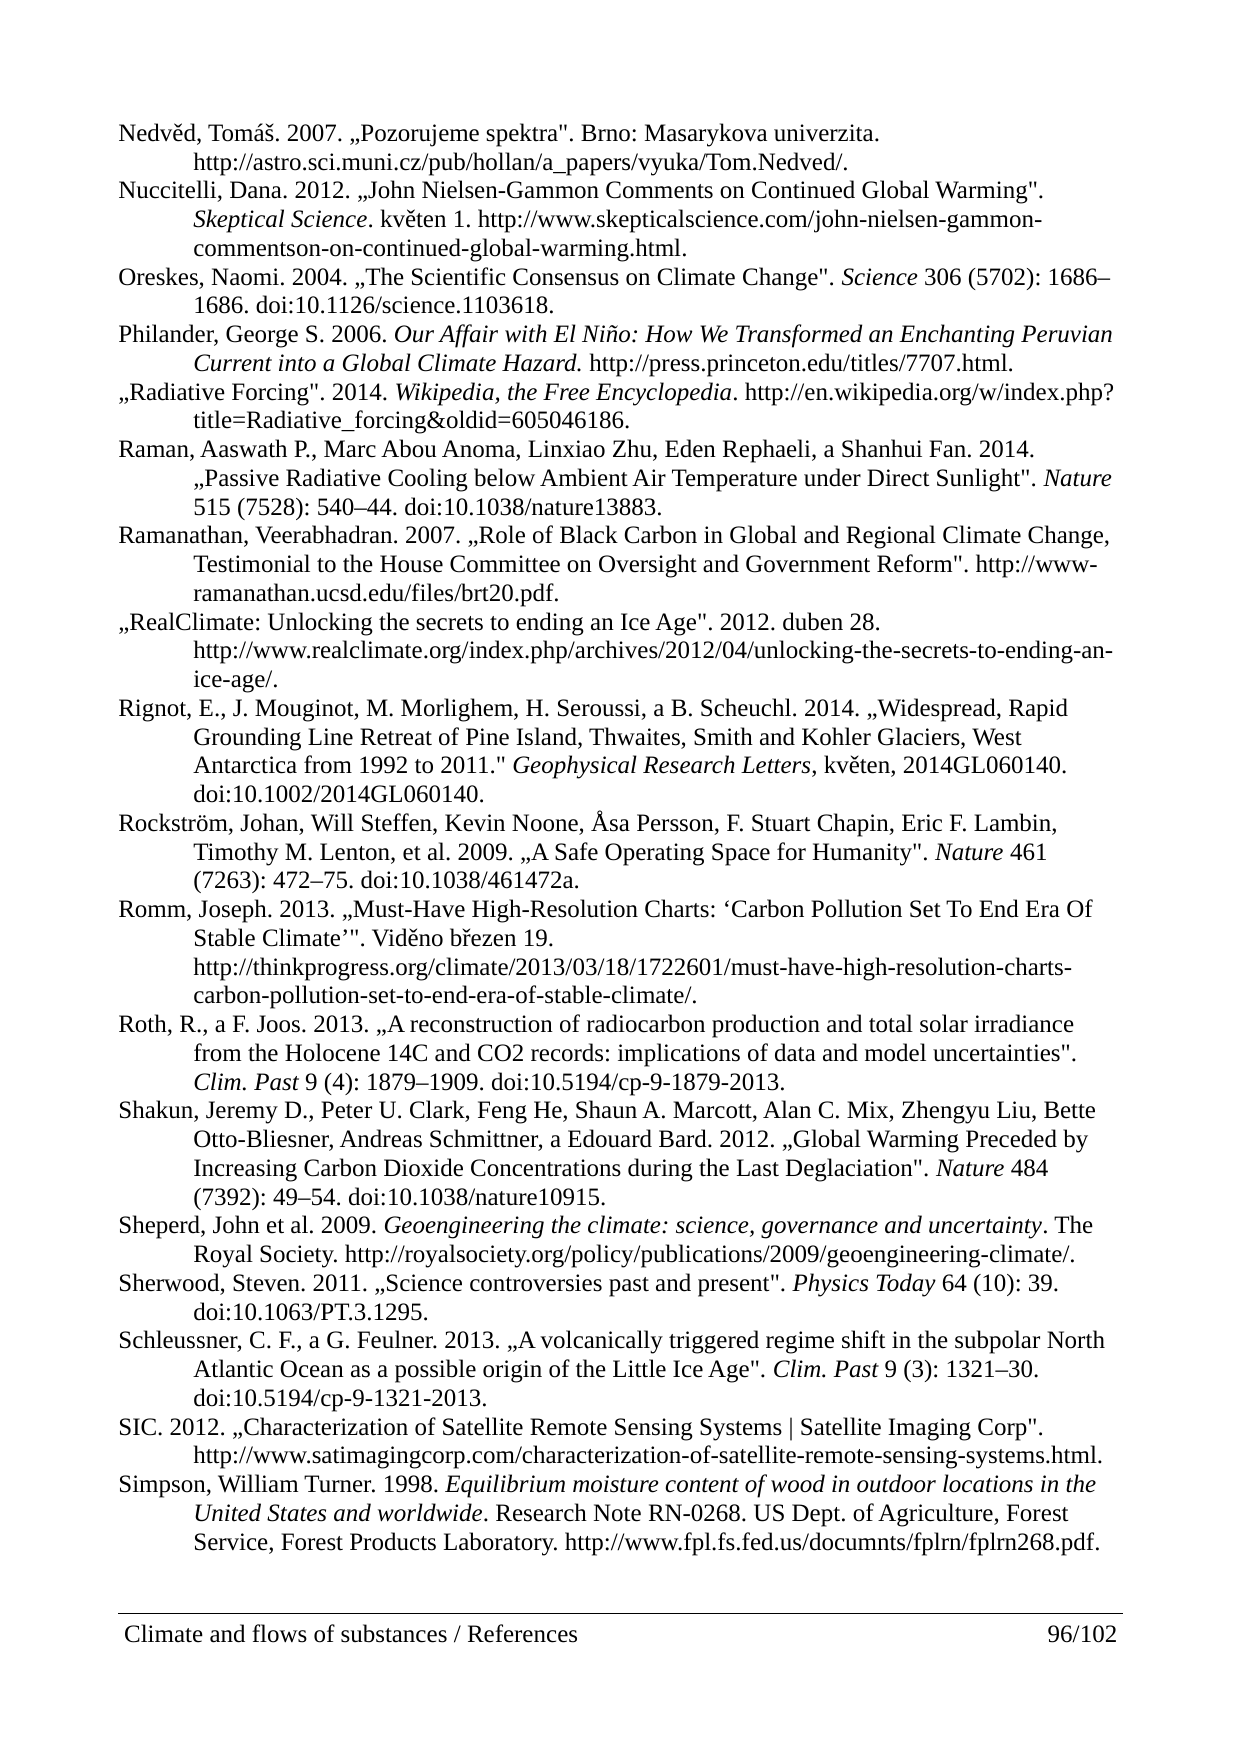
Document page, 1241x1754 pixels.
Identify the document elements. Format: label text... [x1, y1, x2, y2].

text Sherwood, Steven. 2011. „Science controversies past and present". Physics Today 64 (10): 39. doi:10.1063/PT.3.1295. [118, 1268, 1122, 1326]
text Raman, Aaswath P., Marc Abou Anoma, Linxiao Zhu, Eden Rephaeli, a Shanhui Fan. 2014. „Passive Radiative Cooling below Ambient Air Temperature under Direct Sunlight". Nature 515 (7528): 540–44. doi:10.1038/nature13883. [118, 434, 1122, 521]
text Nuccitelli, Dana. 2012. „John Nielsen-Gammon Comments on Continued Global Warming". Skeptical Science. květen 1. http://www.skepticalscience.com/john-nielsen-gammon-commentson-on-continued-global-warming.html. [118, 176, 1122, 262]
text Oreskes, Naomi. 2004. „The Scientific Consensus on Climate Change". Science 306 (5702): 1686–1686. doi:10.1126/science.1103618. [118, 262, 1122, 319]
text Rignot, E., J. Mouginot, M. Morlighem, H. Seroussi, a B. Scheuchl. 2014. „Widespread, Rapid Grounding Line Retreat of Pine Island, Thwaites, Smith and Kohler Glaciers, West Antarctica from 1992 to 2011." Geophysical Research Letters, květen, 2014GL060140. doi:10.1002/2014GL060140. [118, 693, 1122, 808]
text Philander, George S. 2006. Our Affair with El Niño: How We Transformed an Enchanting Peruvian Current into a Global Climate Hazard. http://press.princeton.edu/titles/7707.html. [118, 319, 1122, 377]
text Sheperd, John et al. 2009. Geoengineering the climate: science, governance and uncertainty. The Royal Society. http://royalsociety.org/policy/publications/2009/geoengineering-climate/. [118, 1211, 1122, 1268]
text Nedvěd, Tomáš. 2007. „Pozorujeme spektra". Brno: Masarykova univerzita. http://astro.sci.muni.cz/pub/hollan/a_papers/vyuka/Tom.Nedved/. [118, 118, 1122, 176]
text „Radiative Forcing". 2014. Wikipedia, the Free Encyclopedia. http://en.wikipedia.org/w/index.php?title=Radiative_forcing&oldid=605046186. [118, 377, 1122, 434]
text SIC. 2012. „Characterization of Satellite Remote Sensing Systems | Satellite Imaging Corp". http://www.satimagingcorp.com/characterization-of-satellite-remote-sensing-systems.html. [118, 1412, 1122, 1469]
text Roth, R., a F. Joos. 2013. „A reconstruction of radiocarbon production and total solar irradiance from the Holocene 14C and CO2 records: implications of data and model uncertainties". Clim. Past 9 (4): 1879–1909. doi:10.5194/cp-9-1879-2013. [118, 1009, 1122, 1096]
text Simpson, William Turner. 1998. Equilibrium moisture content of wood in outdoor locations in the United States and worldwide. Research Note RN-0268. US Dept. of Agriculture, Forest Service, Forest Products Laboratory. http://www.fpl.fs.fed.us/documnts/fplrn/fplrn268.pdf. [118, 1469, 1122, 1556]
text Ramanathan, Veerabhadran. 2007. „Role of Black Carbon in Global and Regional Climate Change, Testimonial to the House Committee on Oversight and Government Reform". http://www-ramanathan.ucsd.edu/files/brt20.pdf. [118, 521, 1122, 607]
text Shakun, Jeremy D., Peter U. Clark, Feng He, Shaun A. Marcott, Alan C. Mix, Zhengyu Liu, Bette Otto-Bliesner, Andreas Schmittner, a Edouard Bard. 2012. „Global Warming Preceded by Increasing Carbon Dioxide Concentrations during the Last Deglaciation". Nature 484 (7392): 49–54. doi:10.1038/nature10915. [118, 1096, 1122, 1211]
text Romm, Joseph. 2013. „Must-Have High-Resolution Charts: ‘Carbon Pollution Set To End Era Of Stable Climate’". Viděno březen 19. http://thinkprogress.org/climate/2013/03/18/1722601/must-have-high-resolution-charts-carbon-pollution-set-to-end-era-of-stable-climate/. [118, 894, 1122, 1009]
text Schleussner, C. F., a G. Feulner. 2013. „A volcanically triggered regime shift in the subpolar North Atlantic Ocean as a possible origin of the Little Ice Age". Clim. Past 9 (3): 1321–30. doi:10.5194/cp-9-1321-2013. [118, 1326, 1122, 1412]
text „RealClimate: Unlocking the secrets to ending an Ice Age". 2012. duben 28. http://www.realclimate.org/index.php/archives/2012/04/unlocking-the-secrets-to-ending-an-ice-age/. [118, 607, 1122, 693]
text Rockström, Johan, Will Steffen, Kevin Noone, Åsa Persson, F. Stuart Chapin, Eric F. Lambin, Timothy M. Lenton, et al. 2009. „A Safe Operating Space for Humanity". Nature 461 (7263): 472–75. doi:10.1038/461472a. [118, 808, 1122, 894]
